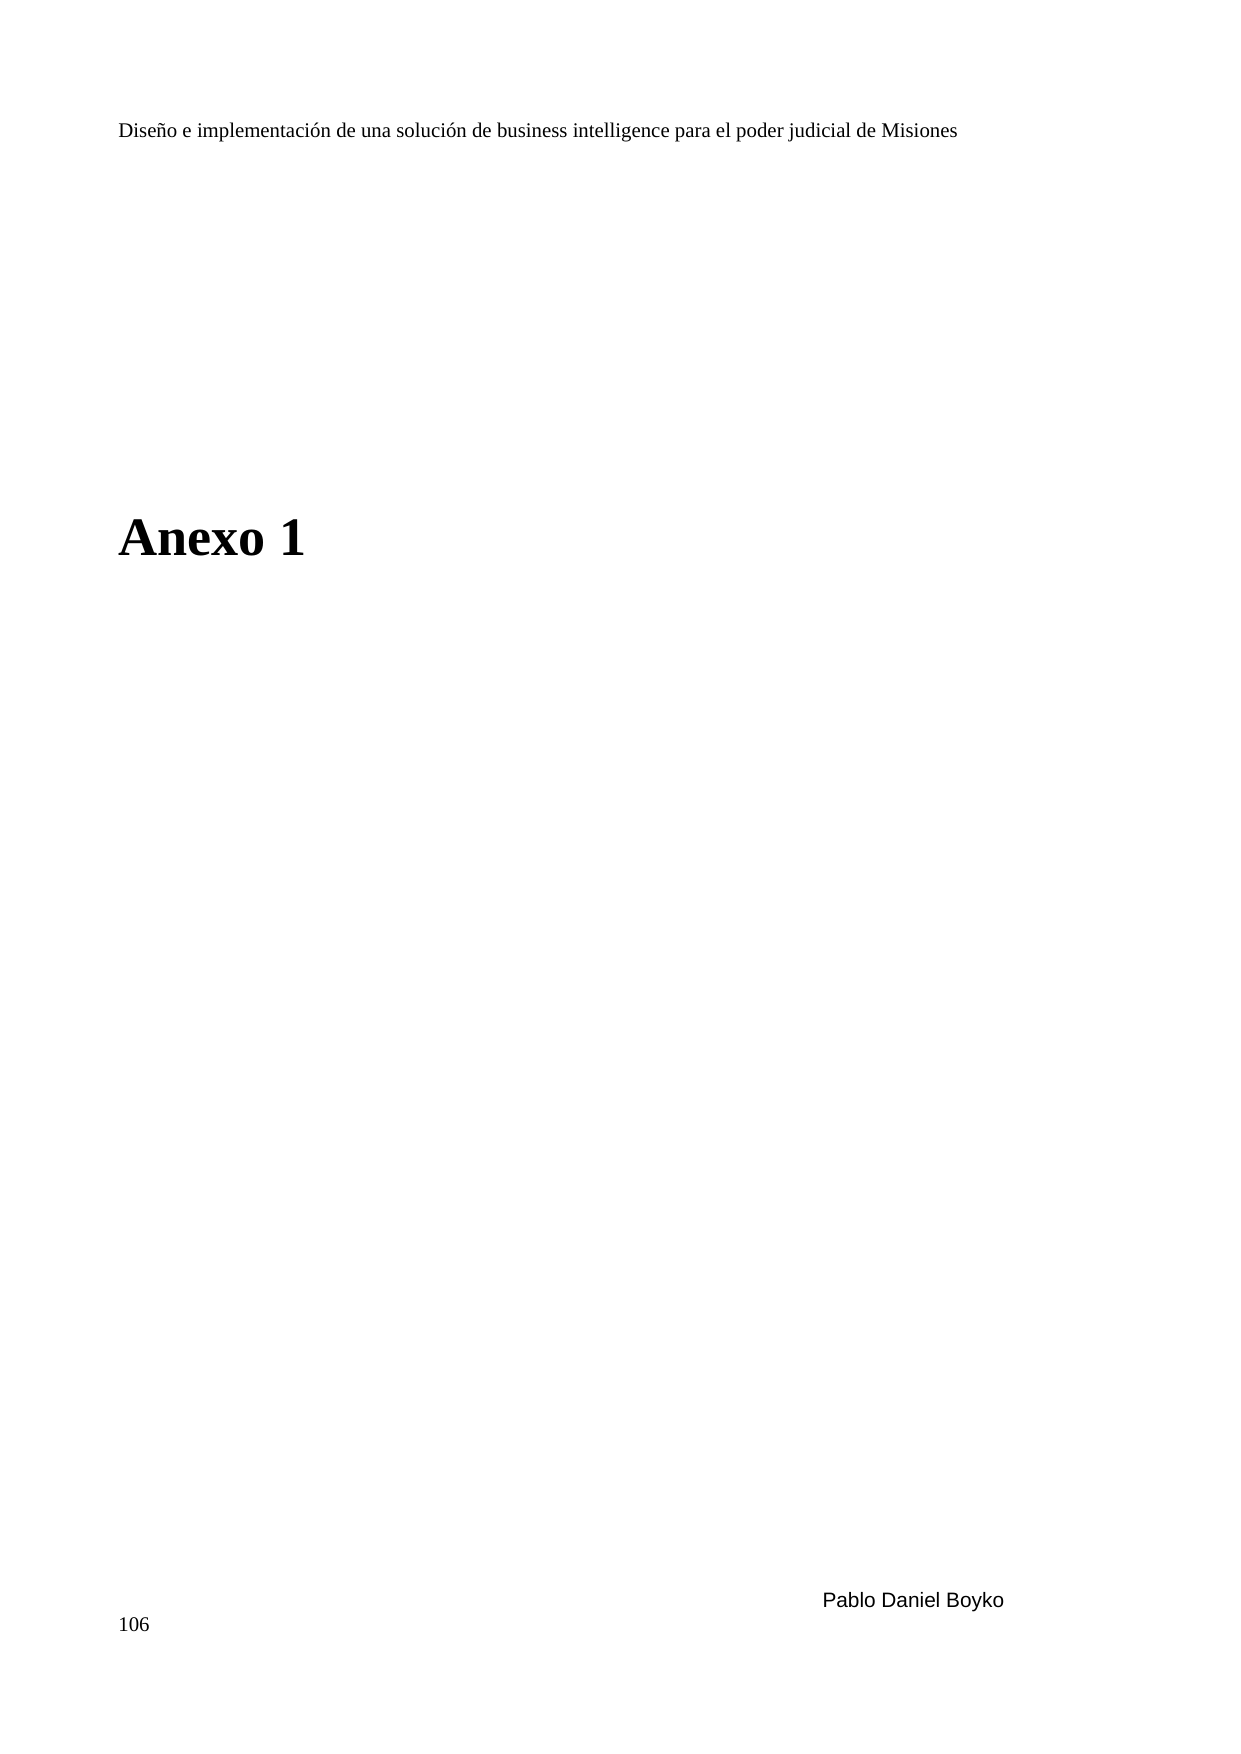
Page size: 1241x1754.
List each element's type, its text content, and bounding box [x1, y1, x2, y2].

subtitle Anexo 1 [118, 505, 1004, 567]
